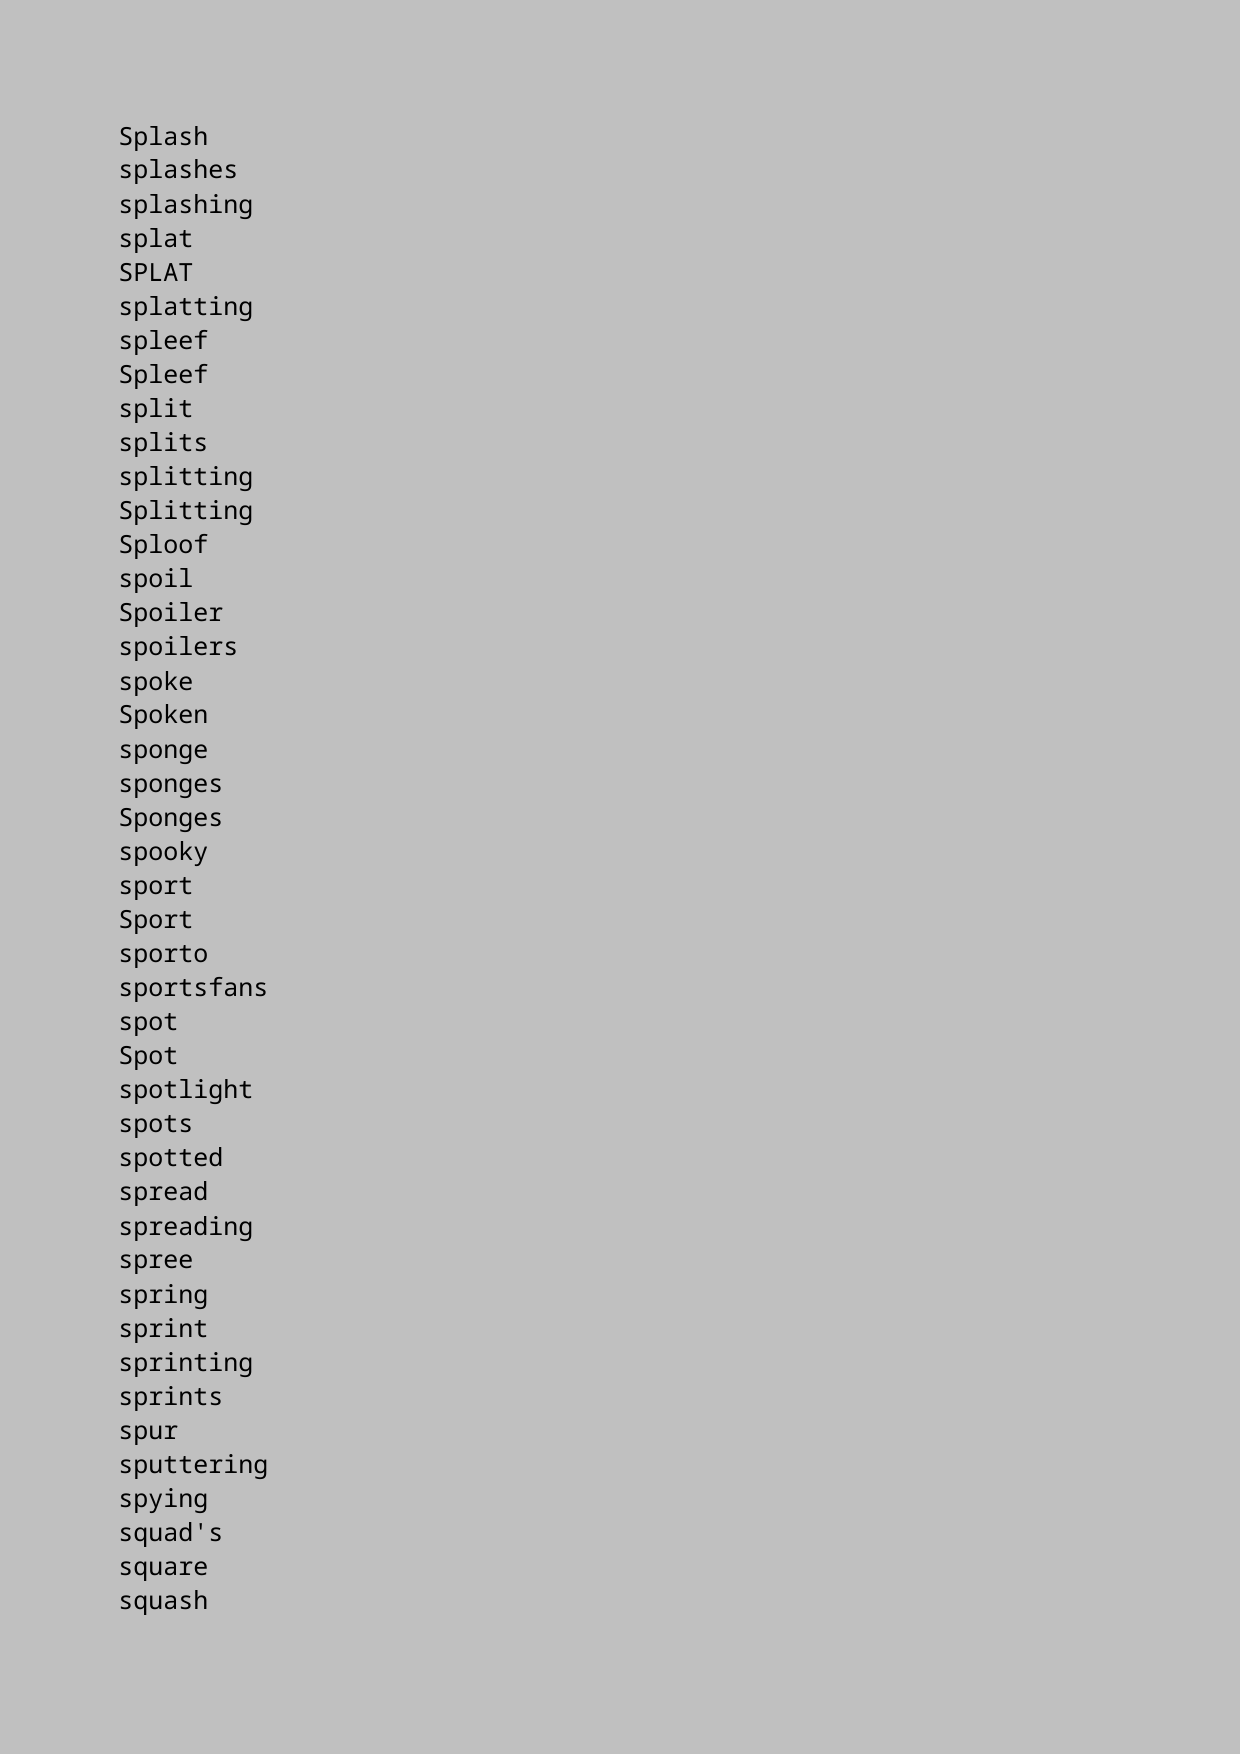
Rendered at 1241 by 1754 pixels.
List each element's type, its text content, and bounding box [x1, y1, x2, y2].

text Spot [118, 1038, 1122, 1072]
text Spoiler [118, 595, 1122, 629]
text spoilers [118, 629, 1122, 663]
text spots [118, 1106, 1122, 1140]
text SPLAT [118, 254, 1122, 288]
text sport [118, 867, 1122, 902]
text square [118, 1549, 1122, 1583]
text spreading [118, 1208, 1122, 1242]
text splashing [118, 186, 1122, 220]
text Sport [118, 902, 1122, 936]
text sprinting [118, 1344, 1122, 1378]
text Splash [118, 118, 1122, 152]
text splitting [118, 459, 1122, 493]
text Splitting [118, 493, 1122, 527]
text splashes [118, 152, 1122, 186]
text Spoken [118, 697, 1122, 731]
text sponges [118, 765, 1122, 799]
text Sploof [118, 527, 1122, 561]
text spleef [118, 322, 1122, 357]
text sportsfans [118, 970, 1122, 1004]
text Sponges [118, 799, 1122, 833]
text sprint [118, 1310, 1122, 1344]
text splits [118, 425, 1122, 459]
text sponge [118, 731, 1122, 765]
text spoke [118, 663, 1122, 697]
text spotted [118, 1140, 1122, 1174]
text split [118, 391, 1122, 425]
text spotlight [118, 1072, 1122, 1106]
text sputtering [118, 1447, 1122, 1481]
text spring [118, 1276, 1122, 1310]
text spot [118, 1004, 1122, 1038]
text squash [118, 1583, 1122, 1617]
text splat [118, 220, 1122, 254]
text spread [118, 1174, 1122, 1208]
text squad's [118, 1515, 1122, 1549]
text sporto [118, 936, 1122, 970]
text spree [118, 1242, 1122, 1276]
text splatting [118, 288, 1122, 322]
text sprints [118, 1378, 1122, 1412]
text spoil [118, 561, 1122, 595]
text spying [118, 1481, 1122, 1515]
text spur [118, 1412, 1122, 1447]
text spooky [118, 833, 1122, 867]
text Spleef [118, 357, 1122, 391]
